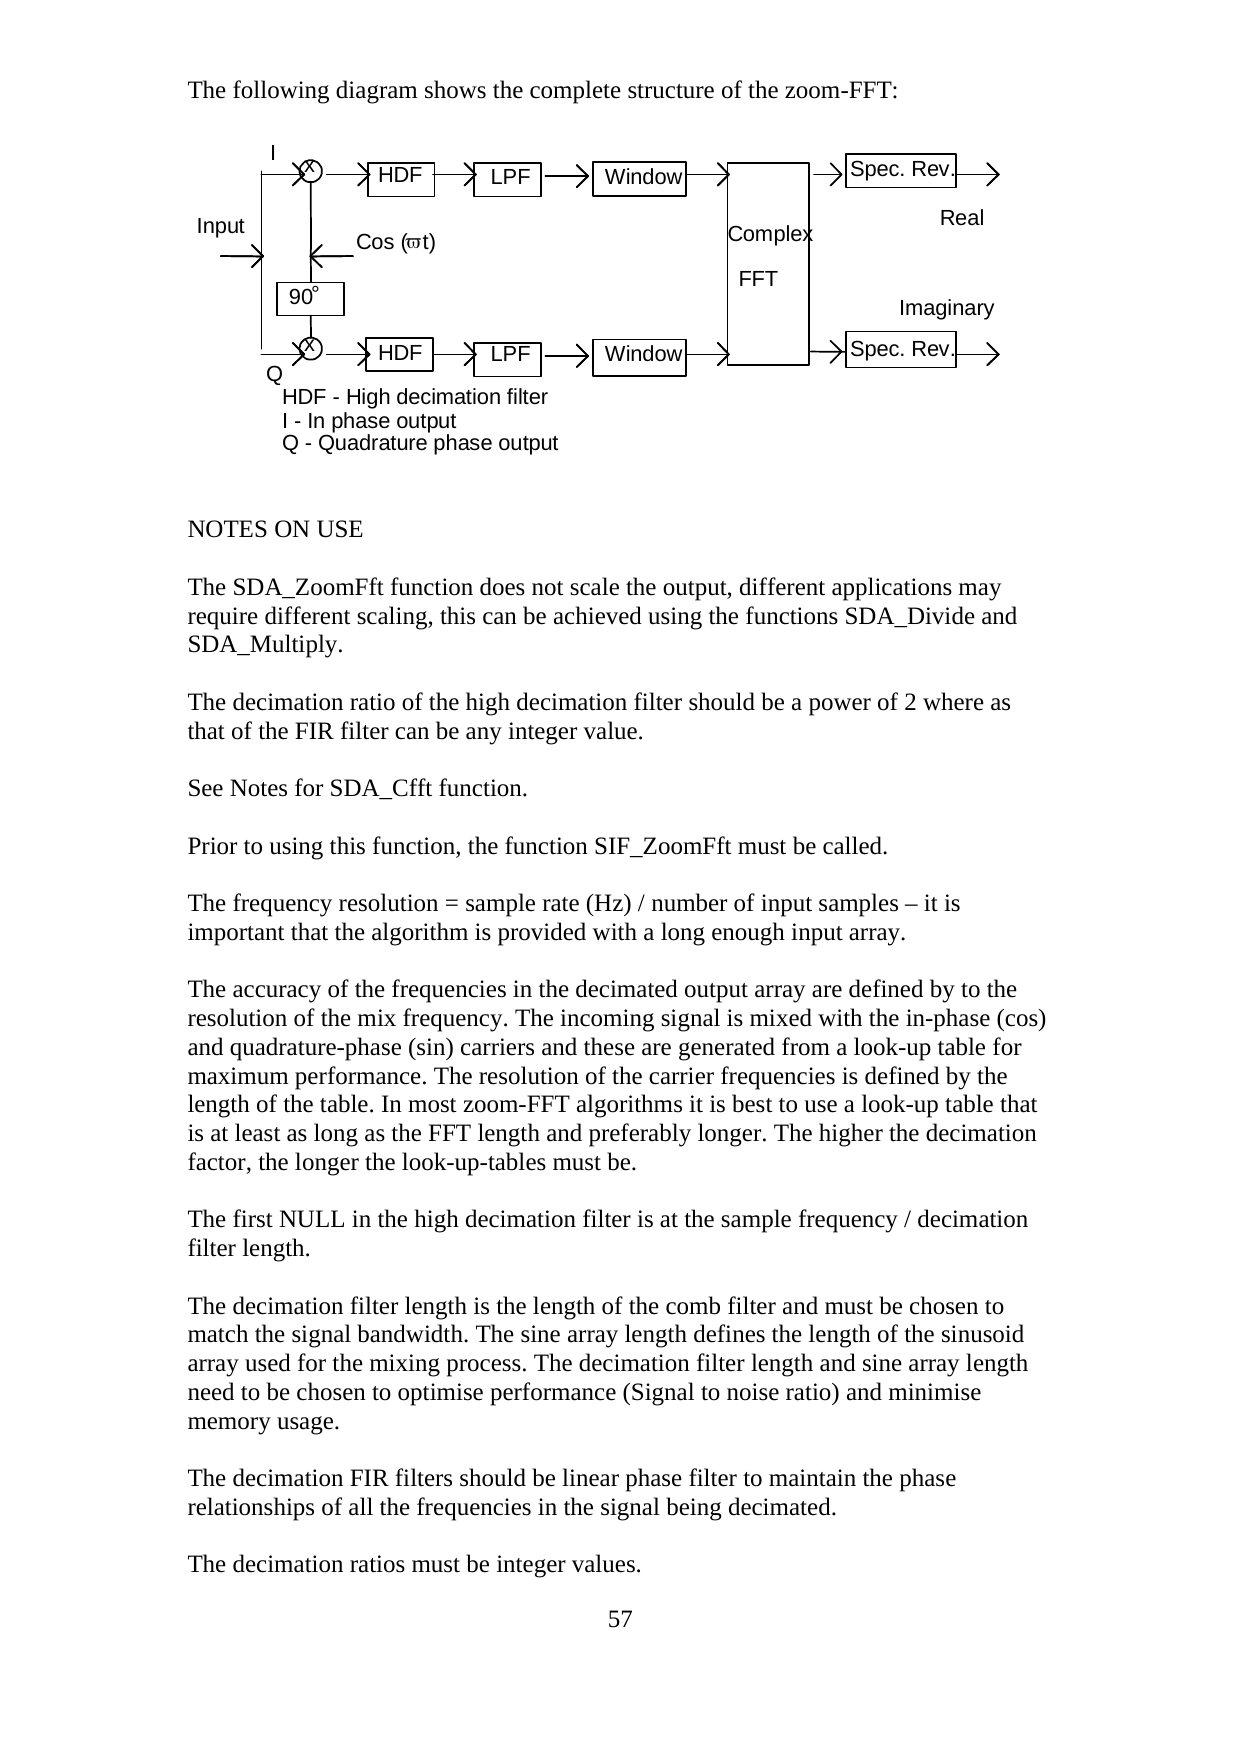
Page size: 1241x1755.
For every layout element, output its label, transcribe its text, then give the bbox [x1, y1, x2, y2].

text The following diagram shows the complete structure of the zoom-FFT: [187, 75, 1053, 104]
text The decimation ratio of the high decimation filter should be a power of 2 where as that of the FIR filter can be any integer value. [187, 687, 1053, 744]
text Prior to using this function, the function SIF_ZoomFft must be called. [187, 831, 1053, 859]
text The accuracy of the frequencies in the decimated output array are defined by to the resolution of the mix frequency. The incoming signal is mixed with the in-phase (cos) and quadrature-phase (sin) carriers and these are generated from a look-up table for maximum performance. The resolution of the carrier frequencies is defined by the length of the table. In most zoom-FFT algorithms it is best to use a look-up table that is at least as long as the FFT length and preferably longer. The higher the decimation factor, the longer the look-up-tables must be. [187, 974, 1053, 1176]
text See Notes for SDA_Cfft function. [187, 773, 1053, 802]
text The frequency resolution = sample rate (Hz) / number of input samples – it is important that the algorithm is provided with a long enough input array. [187, 888, 1053, 946]
text NOTES ON USE [187, 514, 1053, 543]
text The decimation filter length is the length of the comb filter and must be chosen to match the signal bandwidth. The sine array length defines the length of the sinusoid array used for the mixing process. The decimation filter length and sine array length need to be chosen to optimise performance (Signal to noise ratio) and minimise memory usage. [187, 1291, 1053, 1434]
text The decimation ratios must be integer values. [187, 1549, 1053, 1578]
text The SDA_ZoomFft function does not scale the output, different applications may require different scaling, this can be achieved using the functions SDA_Divide and SDA_Multiply. [187, 572, 1053, 658]
text The decimation FIR filters should be linear phase filter to maintain the phase relationships of all the frequencies in the signal being decimated. [187, 1463, 1053, 1521]
text The first NULL in the high decimation filter is at the sample frequency / decimation filter length. [187, 1204, 1053, 1262]
